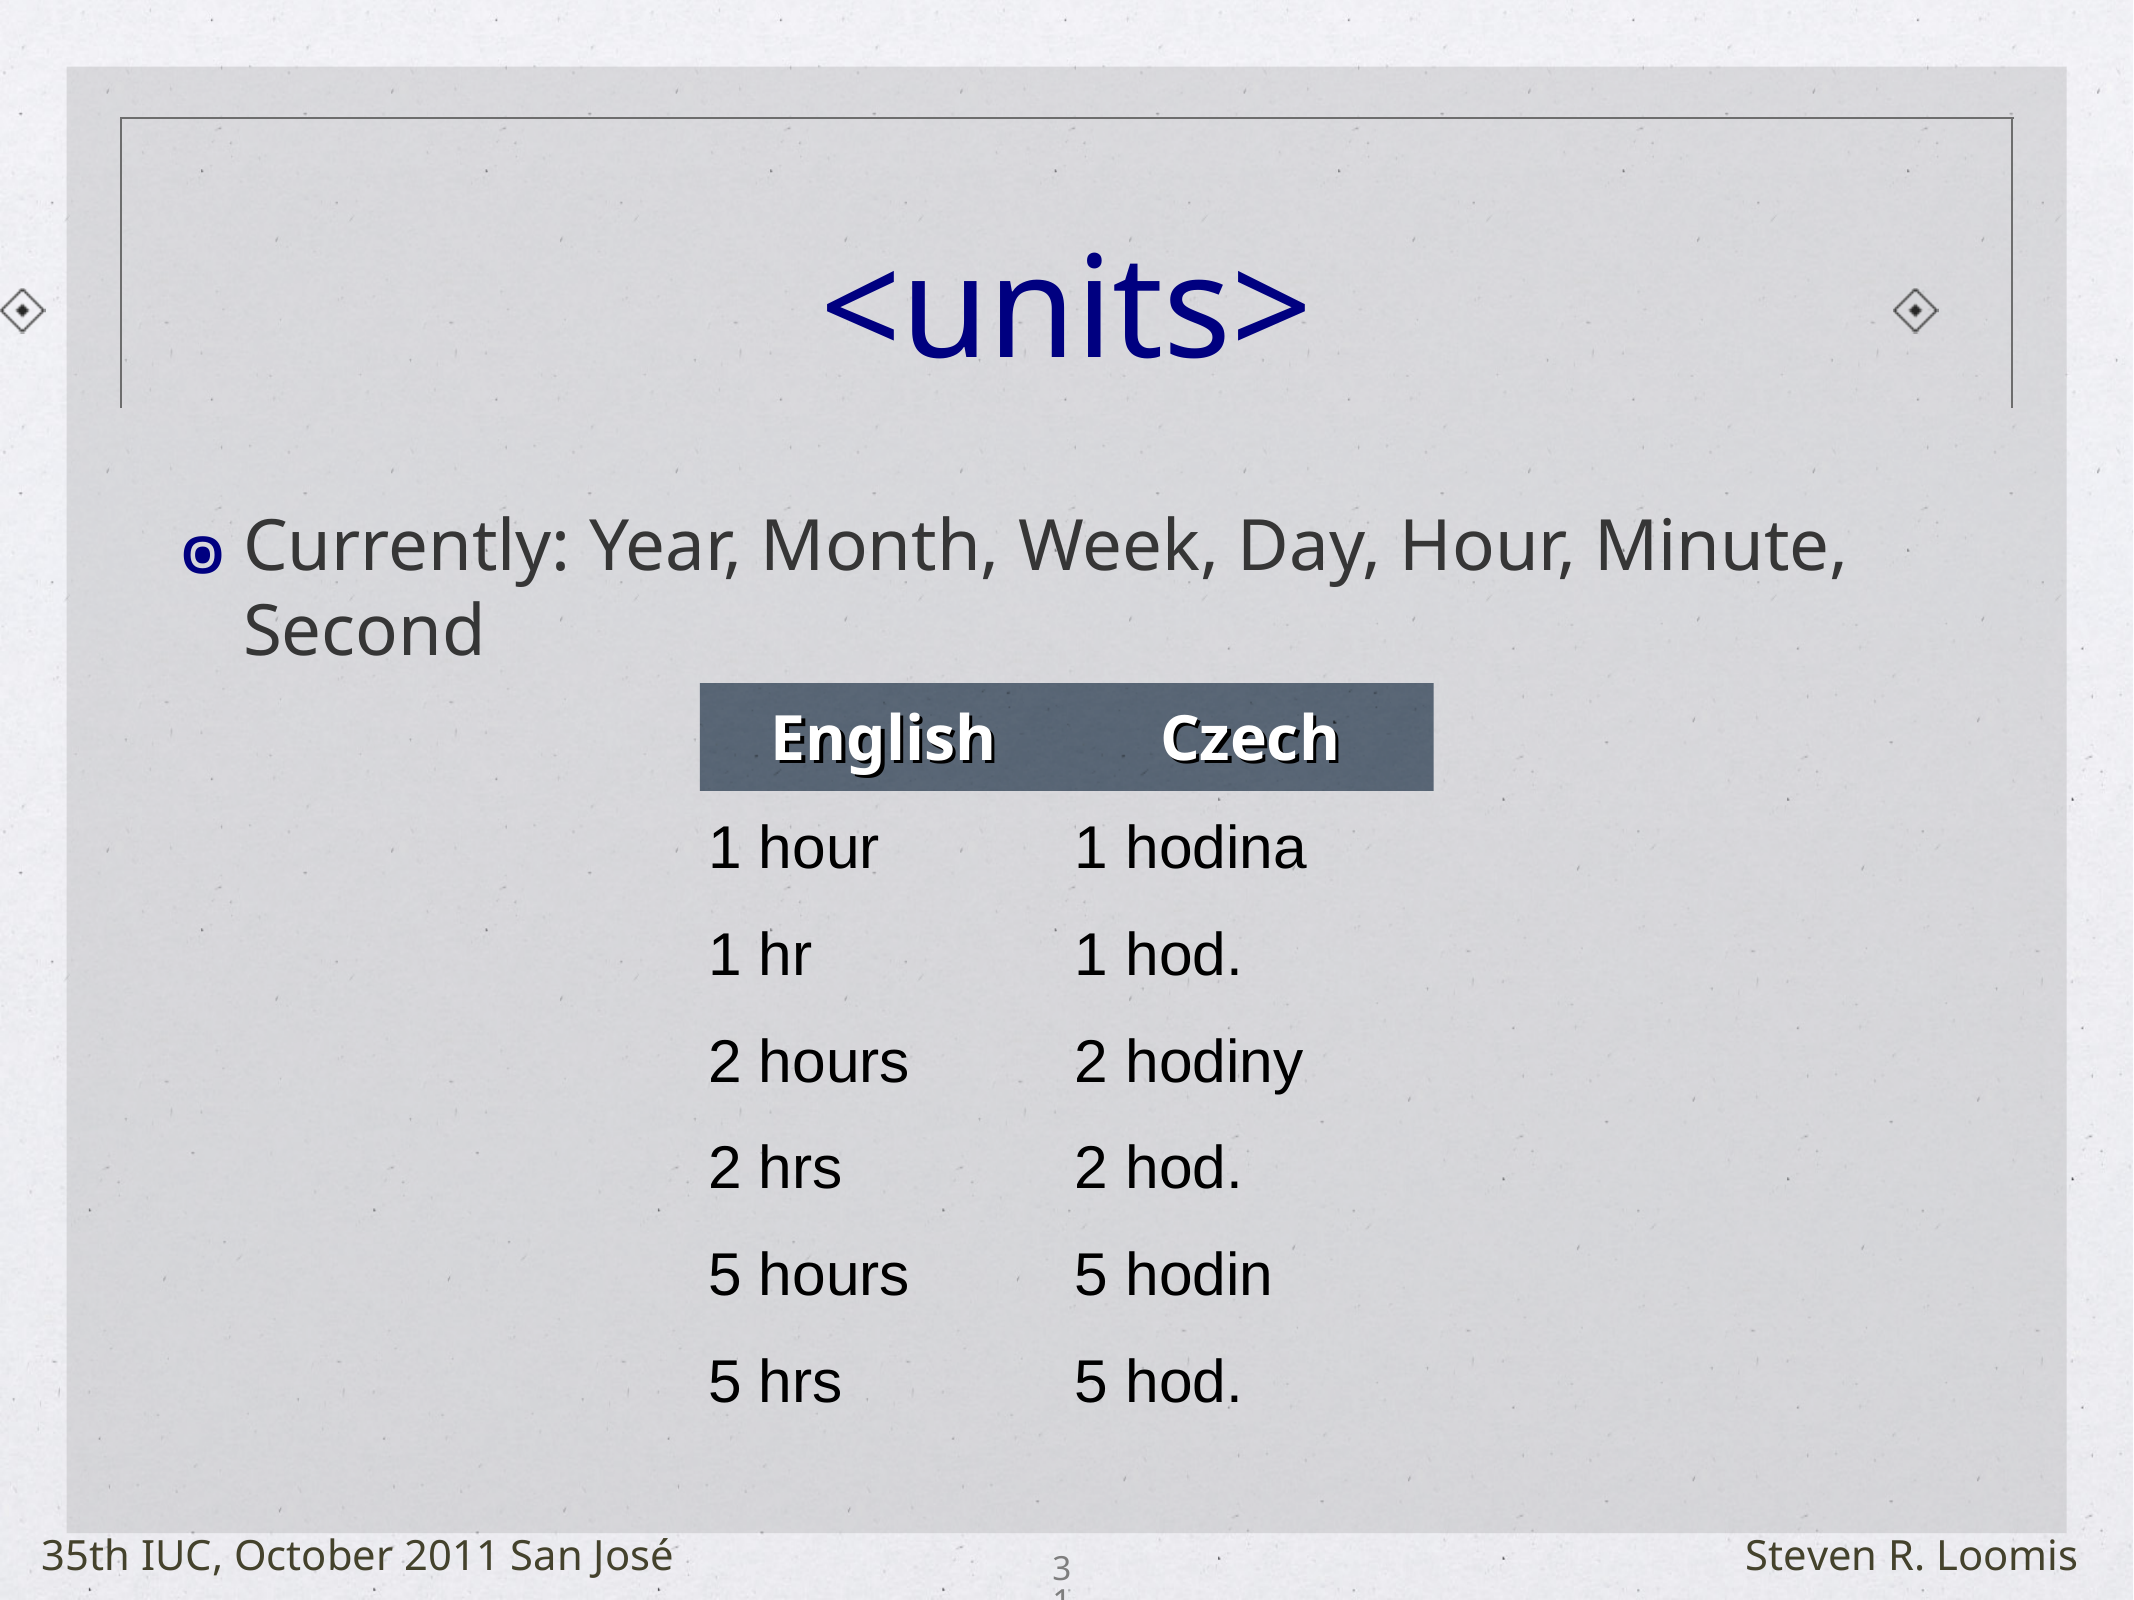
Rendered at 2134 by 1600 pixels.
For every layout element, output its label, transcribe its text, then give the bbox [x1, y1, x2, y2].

table_cell 1 hour [700, 790, 1067, 897]
table_cell 1 hodina [1067, 790, 1434, 897]
table_header Czech [1067, 683, 1434, 790]
table_cell 5 hodin [1067, 1217, 1434, 1324]
table_header English [700, 683, 1067, 790]
picture [0, 0, 2134, 1600]
table_cell 2 hodiny [1067, 1004, 1434, 1111]
title [170, 137, 1963, 482]
table_cell 1 hr [700, 897, 1067, 1004]
table_cell 5 hours [700, 1217, 1067, 1324]
table_cell 2 hours [700, 1004, 1067, 1111]
table_cell 2 hrs [700, 1111, 1067, 1217]
list Currently: Year, Month, Week, Day, Hour, Minute, Second [170, 491, 1963, 1482]
table_cell 2 hod. [1067, 1111, 1434, 1217]
table_cell 5 hod. [1067, 1324, 1434, 1431]
table_cell 1 hod. [1067, 897, 1434, 1004]
table_cell 5 hrs [700, 1324, 1067, 1431]
